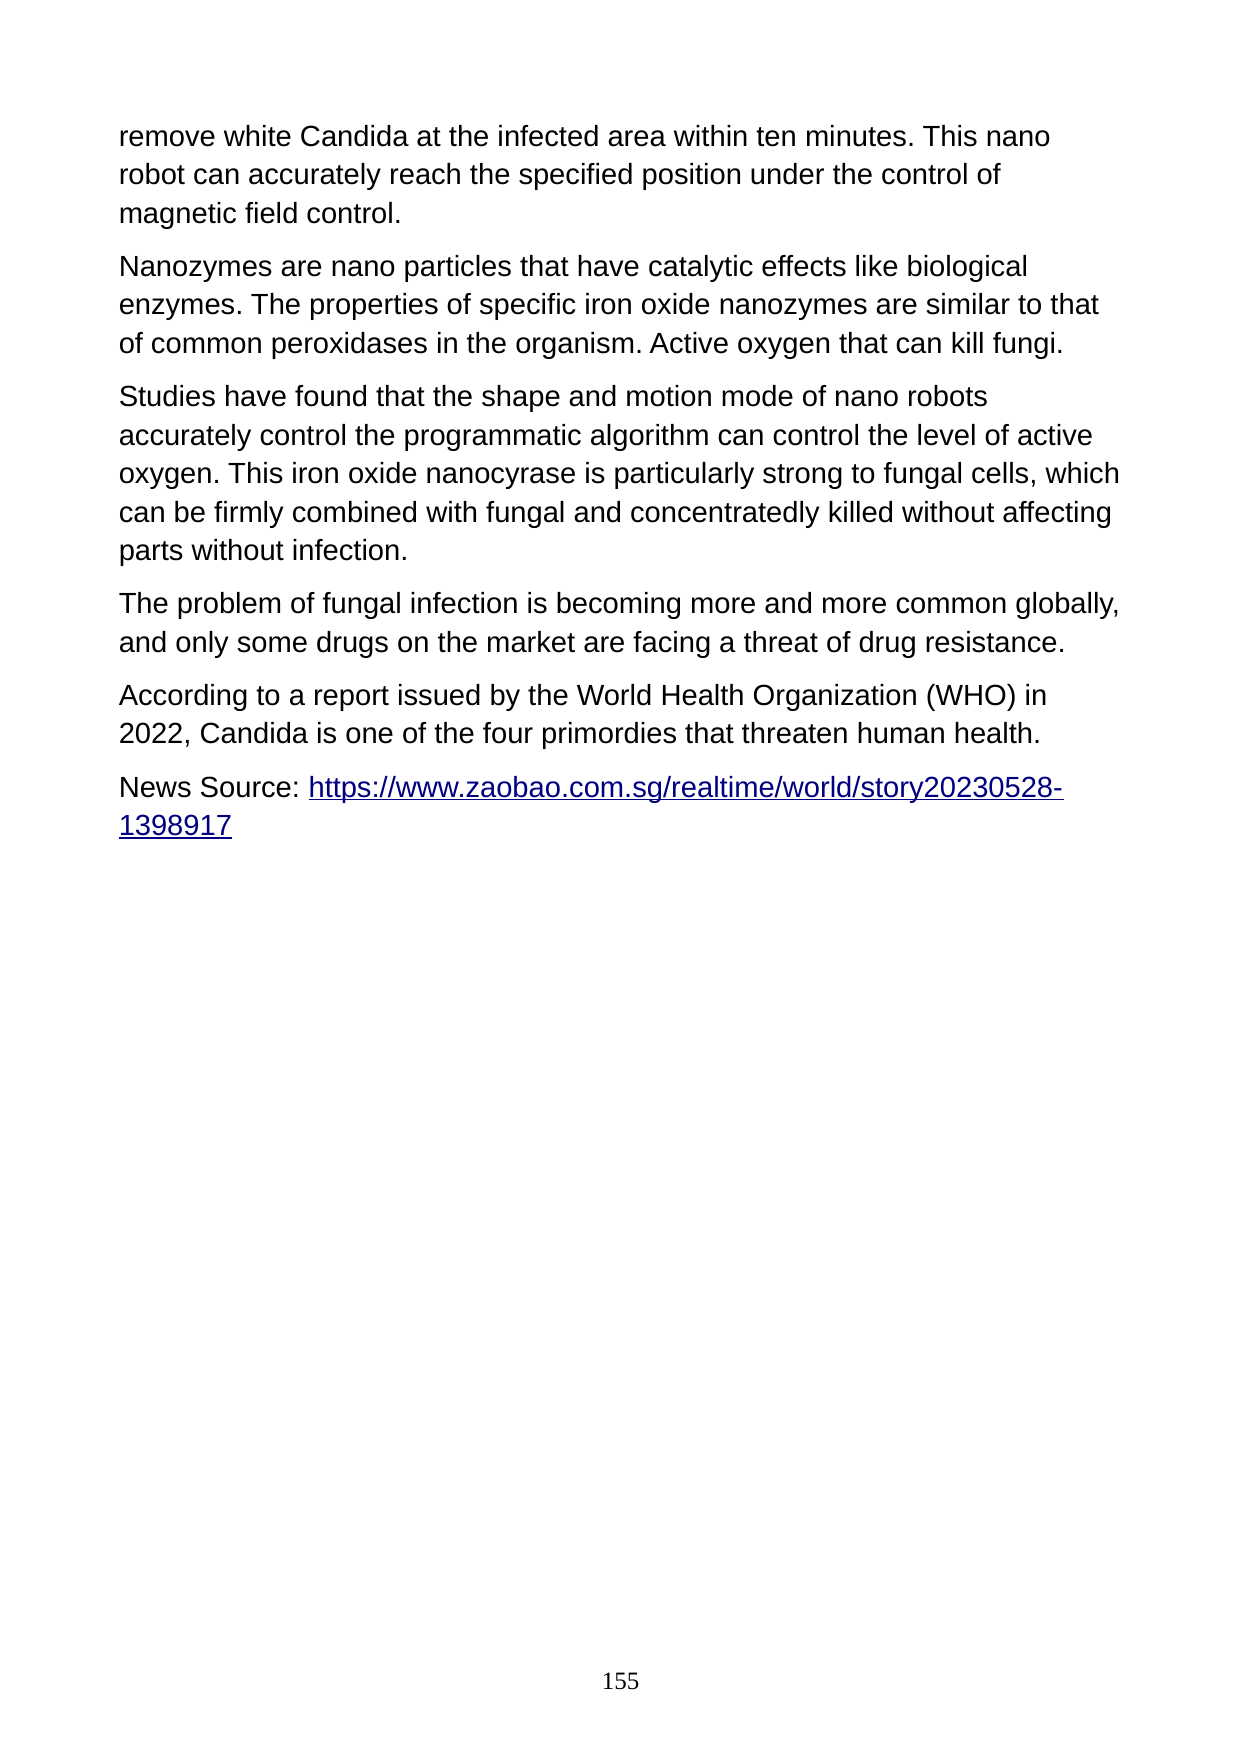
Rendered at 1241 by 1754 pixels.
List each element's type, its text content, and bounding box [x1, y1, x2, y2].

text remove white Candida at the infected area within ten minutes. This nano robot can accurately reach the specified position under the control of magnetic field control. [118, 118, 1122, 229]
text Studies have found that the shape and motion mode of nano robots accurately control the programmatic algorithm can control the level of active oxygen. This iron oxide nanocyrase is particularly strong to fungal cells, which can be firmly combined with fungal and concentratedly killed without affecting parts without infection. [118, 379, 1122, 567]
text Nanozymes are nano particles that have catalytic effects like biological enzymes. The properties of specific iron oxide nanozymes are similar to that of common peroxidases in the organism. Active oxygen that can kill fungi. [118, 249, 1122, 359]
text According to a report issued by the World Health Organization (WHO) in 2022, Candida is one of the four primordies that threaten human health. [118, 678, 1122, 750]
text The problem of fungal infection is becoming more and more common globally, and only some drugs on the market are facing a threat of drug resistance. [118, 586, 1122, 658]
text News Source: https://www.zaobao.com.sg/realtime/world/story20230528-1398917 [118, 769, 1122, 842]
